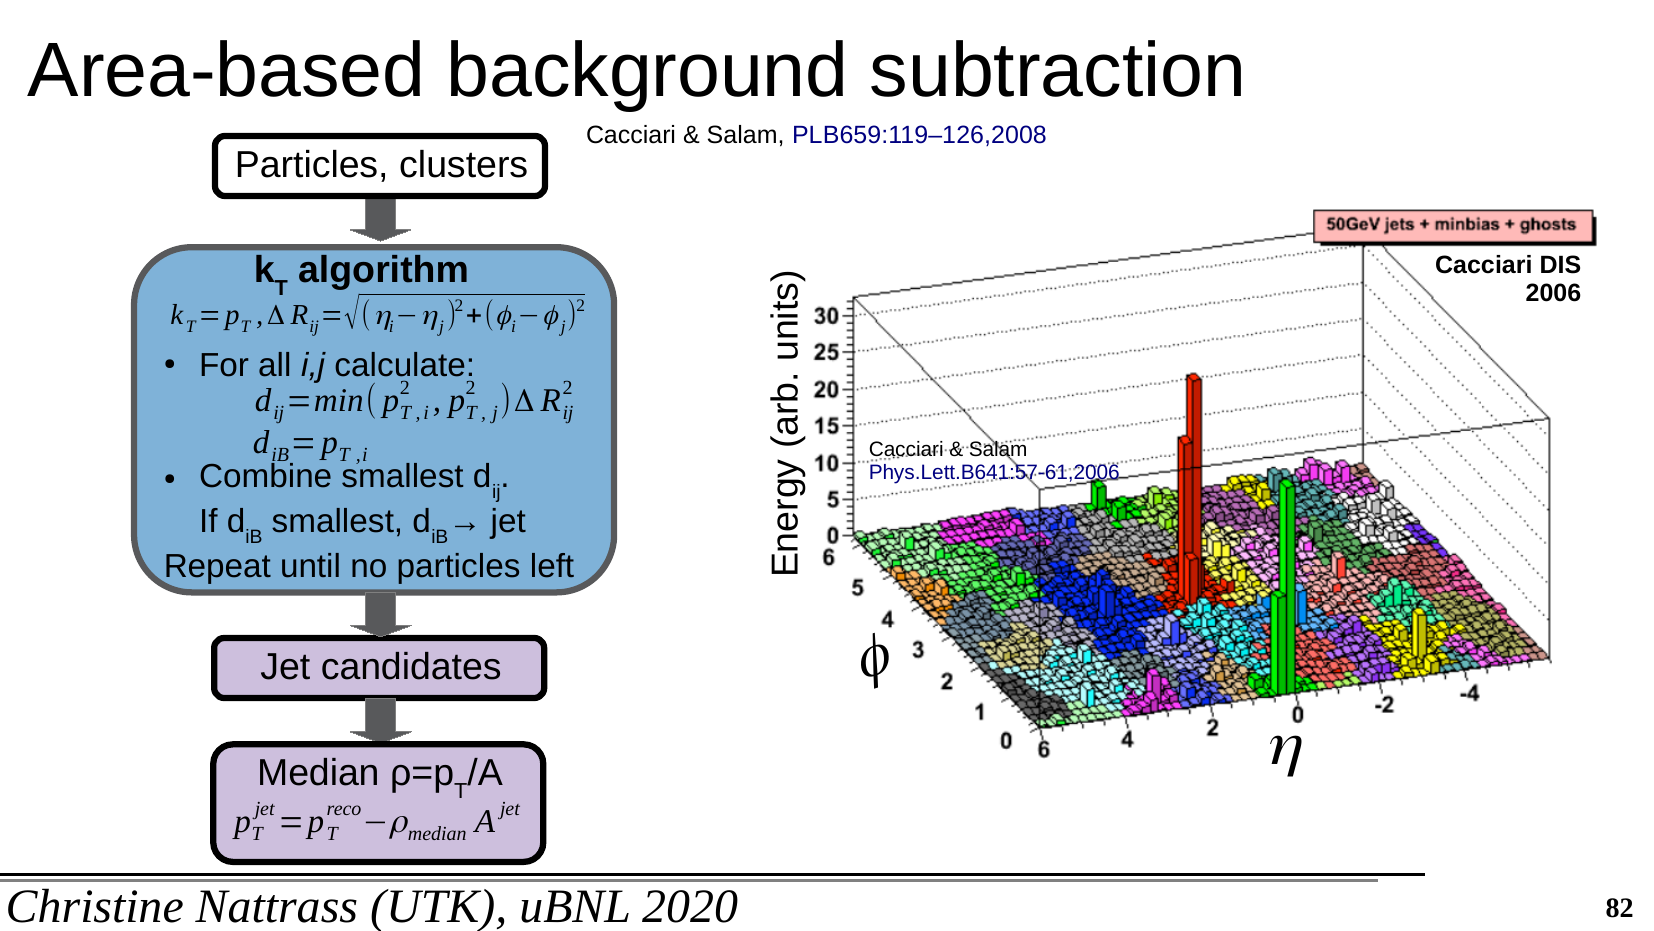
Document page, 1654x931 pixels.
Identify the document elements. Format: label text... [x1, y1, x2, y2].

chart [840, 627, 904, 698]
chart [225, 798, 528, 845]
text_box Jet candidates [215, 637, 546, 695]
chart [246, 377, 581, 466]
title Area-based background subtraction [0, 13, 1276, 127]
text_box For all i,j calculate: Combine smallest dij. If diB smallest, diB→ jet Repeat until no particles left [149, 339, 630, 593]
text_box Cacciari DIS 2006 [1386, 243, 1597, 314]
text_box [350, 592, 412, 637]
text_box [217, 695, 541, 744]
chart [164, 292, 592, 336]
text_box kT algorithm [239, 241, 534, 308]
text_box [213, 756, 544, 862]
text_box Cacciari & Salam Phys.Lett.B641:57-61,2006 [853, 430, 1135, 492]
picture [813, 209, 1597, 759]
text_box Cacciari & Salam, PLB659:119–126,2008 [571, 112, 1111, 156]
text_box Energy (arb. units) [756, 255, 814, 593]
text_box Particles, clusters [216, 135, 547, 193]
text_box [350, 200, 411, 242]
text_box Median ρ=pT/A [215, 744, 546, 811]
chart [1256, 733, 1309, 781]
text_box [134, 247, 615, 574]
